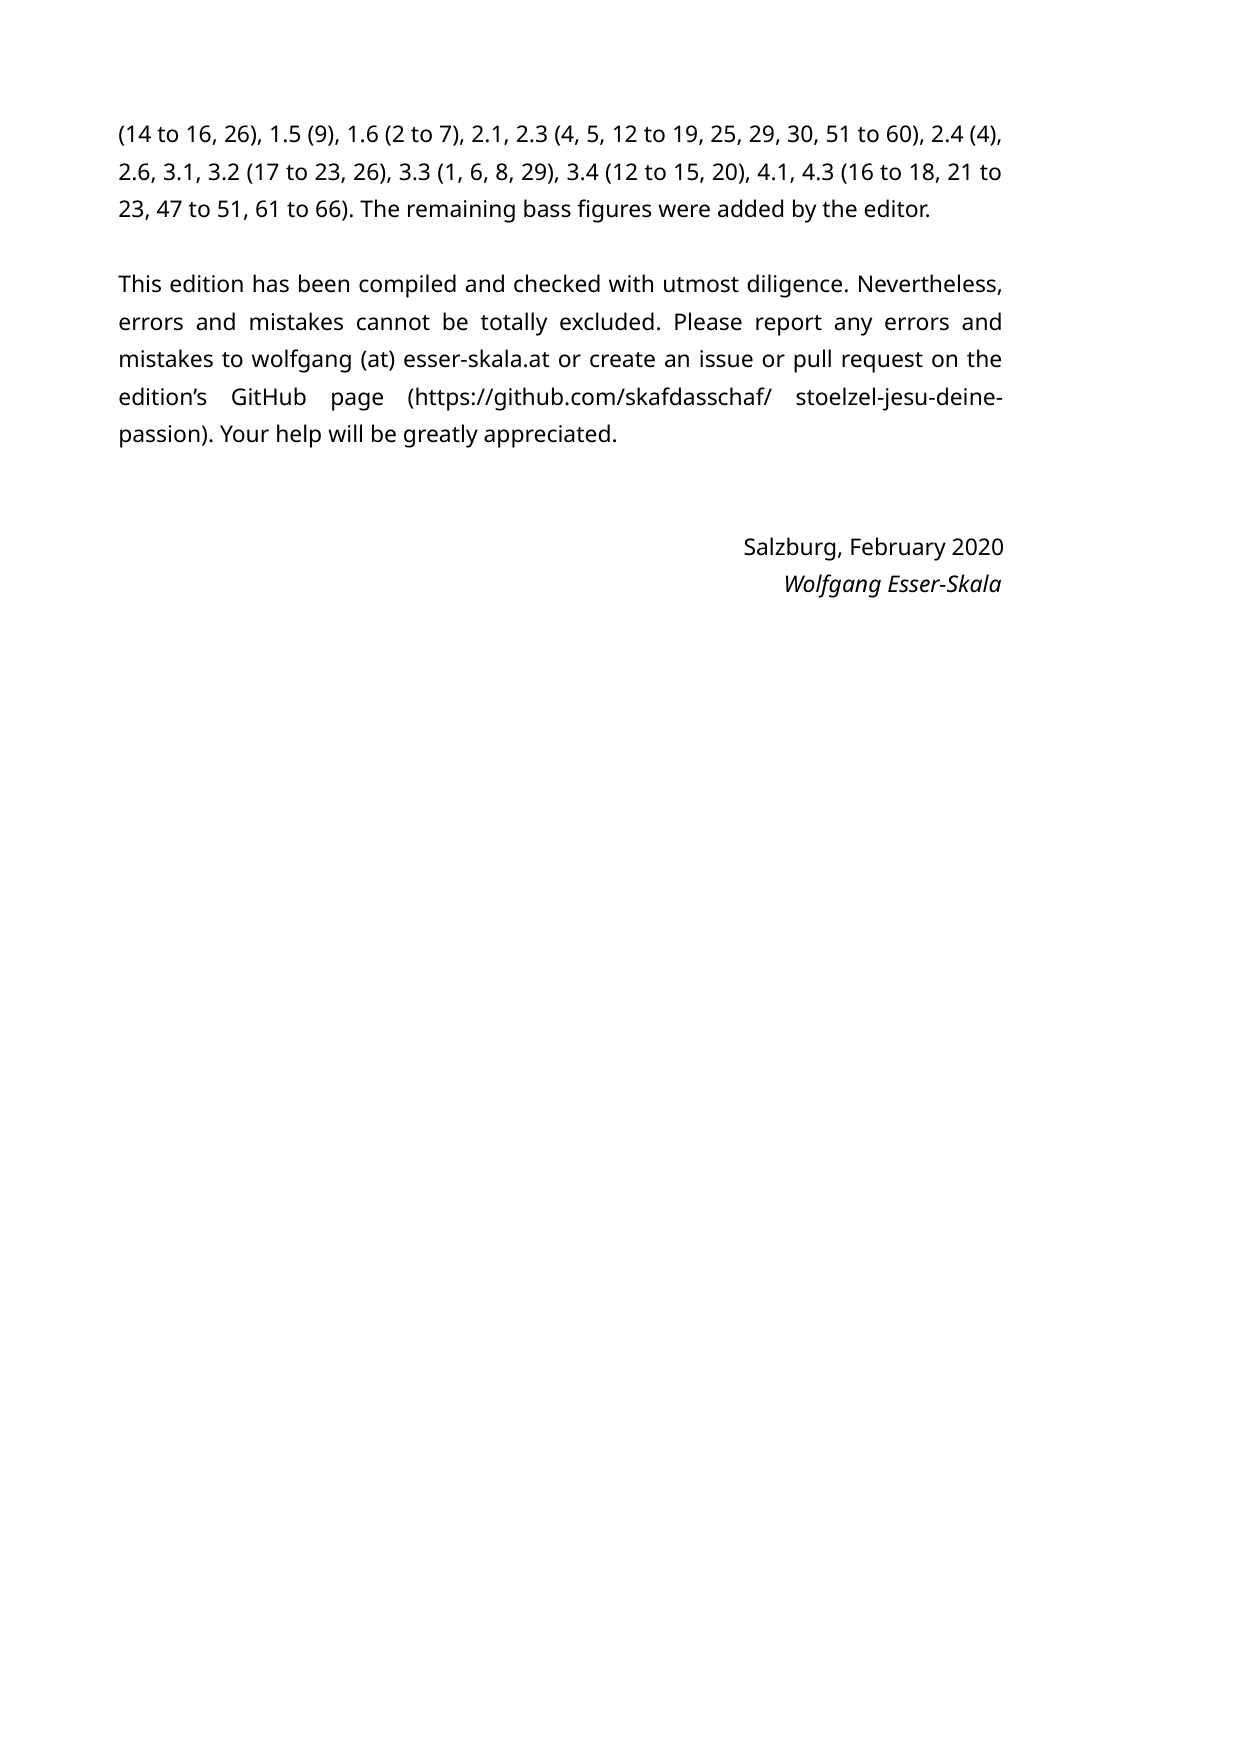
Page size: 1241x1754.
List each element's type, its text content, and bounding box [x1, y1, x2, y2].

text (14 to 16, 26), 1.5 (9), 1.6 (2 to 7), 2.1, 2.3 (4, 5, 12 to 19, 25, 29, 30, 51 to 60), 2.4 (4), 2.6, 3.1, 3.2 (17 to 23, 26), 3.3 (1, 6, 8, 29), 3.4 (12 to 15, 20), 4.1, 4.3 (16 to 18, 21 to 23, 47 to 51, 61 to 66). The remaining bass figures were added by the editor. [118, 118, 1004, 224]
text This edition has been compiled and checked with utmost diligence. Nevertheless, errors and mistakes cannot be totally excluded. Please report any errors and mistakes to wolfgang (at) esser-skala.at or create an issue or pull request on the edition’s GitHub page (https://github.com/skafdasschaf/ stoelzel-jesu-deine-passion). Your help will be greatly appreciated. [118, 268, 1004, 449]
text Salzburg, February 2020 Wolfgang Esser-Skala [118, 531, 1004, 599]
